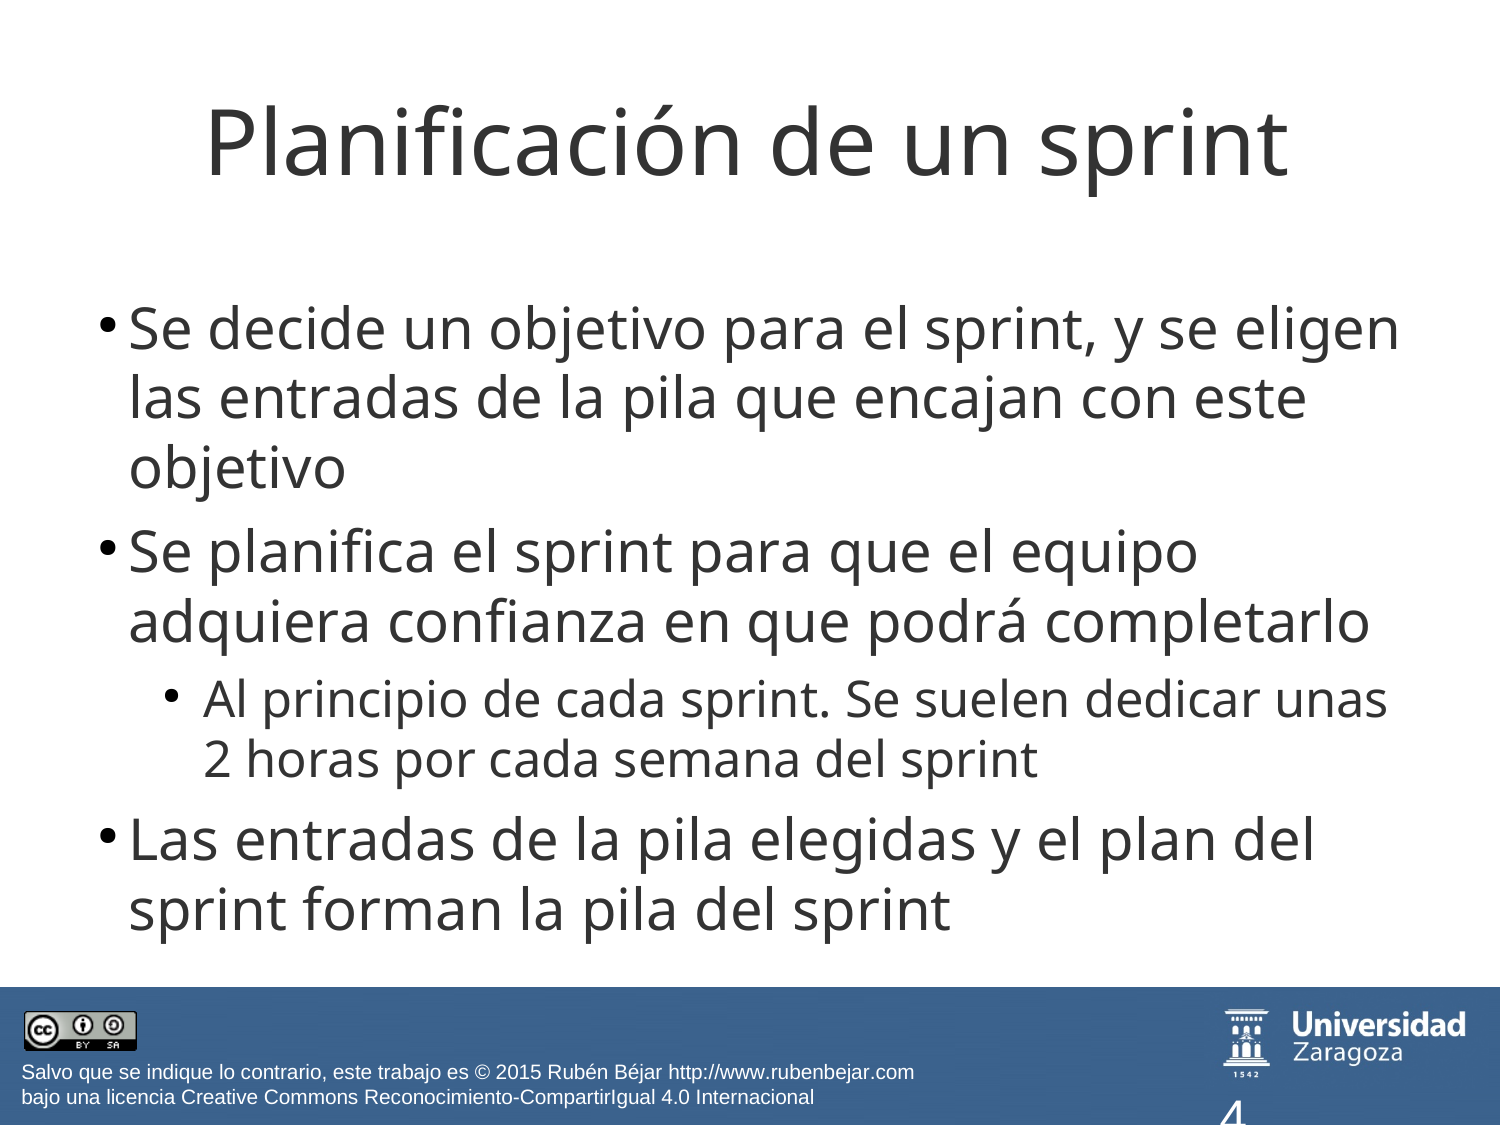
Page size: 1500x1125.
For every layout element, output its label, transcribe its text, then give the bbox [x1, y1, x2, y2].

picture [1224, 1107, 1236, 1124]
picture [0, 987, 1500, 1125]
title Planificación de un sprint [74, 21, 1420, 257]
list Se decide un objetivo para el sprint, y se eligen las entradas de la pila que encajan con este objetivo Se planifica el sprint para que el equipo adquiera confianza en que podrá completarlo Al principio de cada sprint. Se suelen dedicar unas 2 horas por cada semana del sprint Las entradas de la pila elegidas y el plan del sprint forman la pila del sprint [82, 283, 1418, 957]
